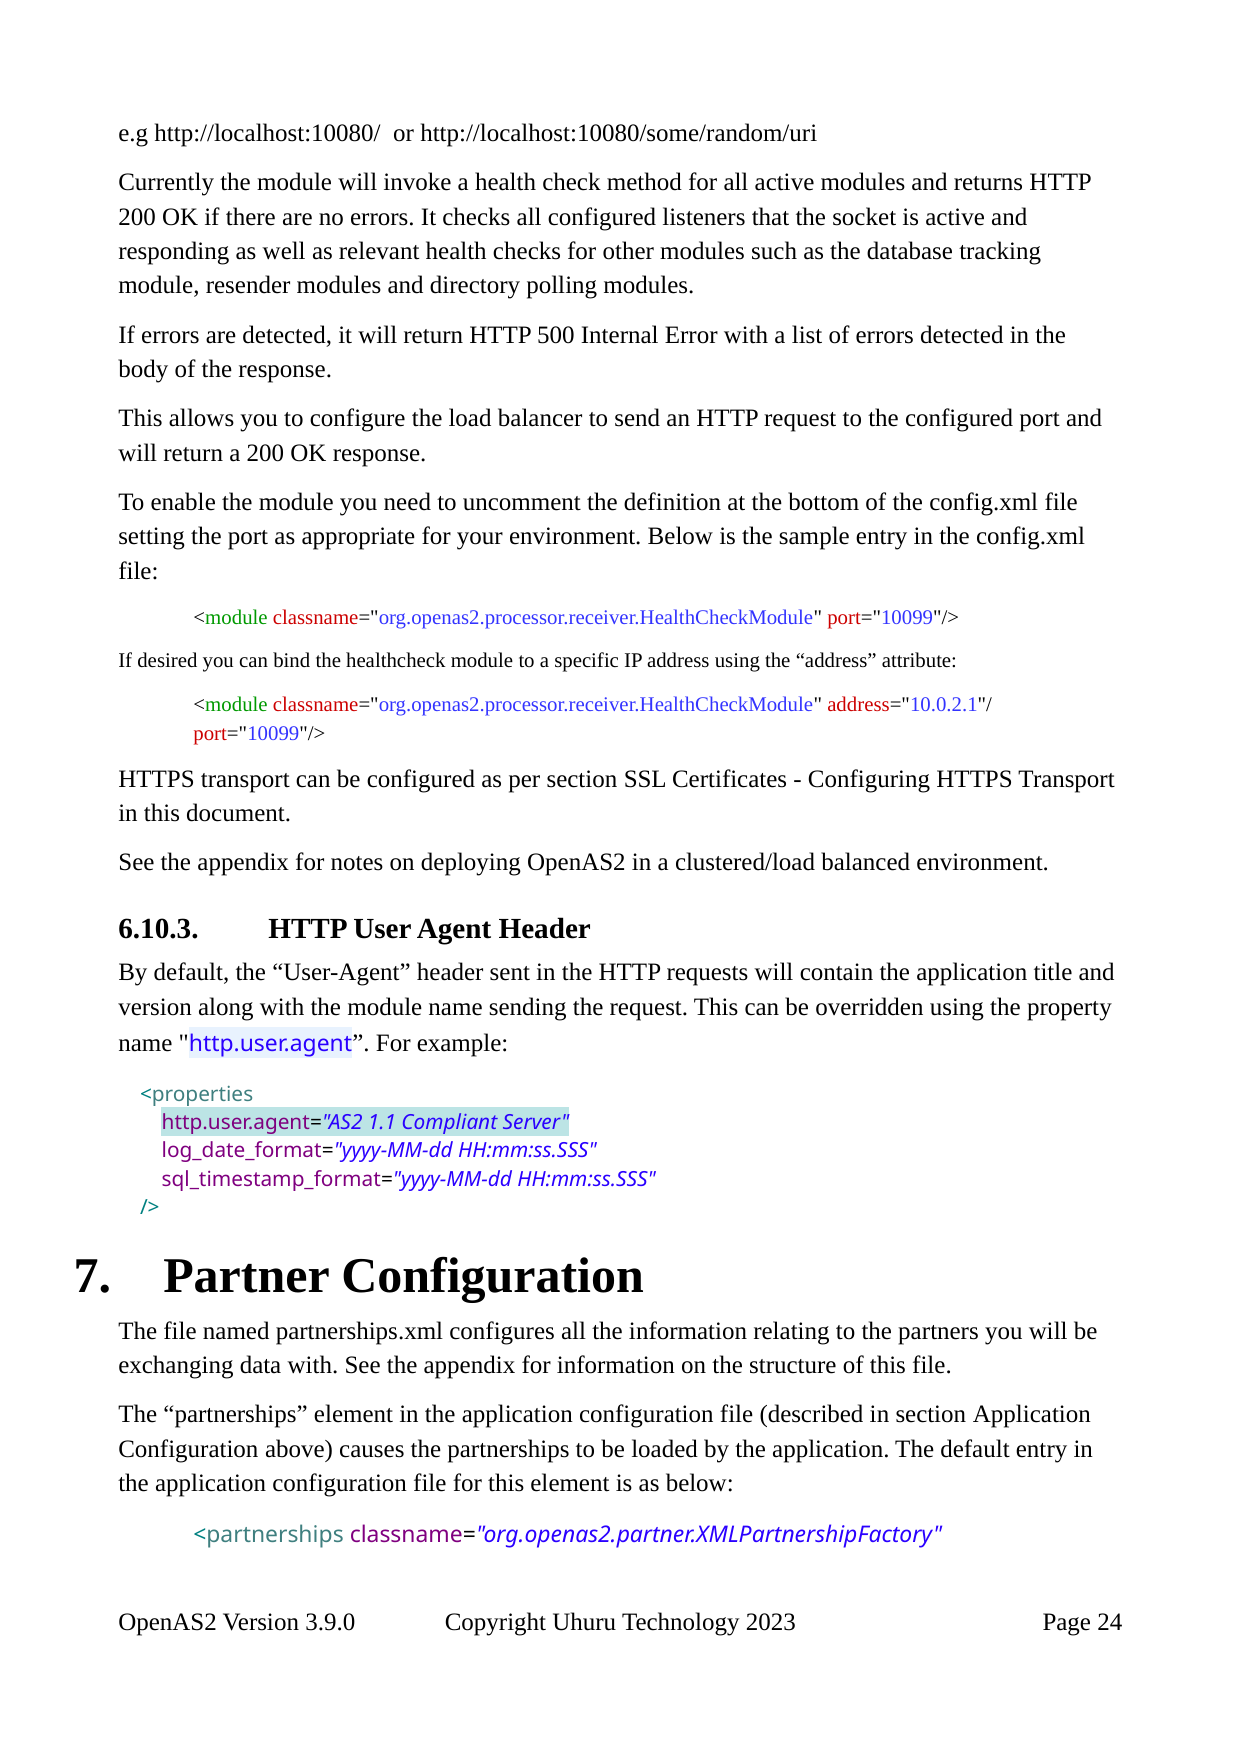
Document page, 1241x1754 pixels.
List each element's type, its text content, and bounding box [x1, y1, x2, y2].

text By default, the “User-Agent” header sent in the HTTP requests will contain the application title and version along with the module name sending the request. This can be overridden using the property name "http.user.agent”. For example: [118, 957, 1122, 1058]
text <module classname="org.openas2.processor.receiver.HealthCheckModule" port="10099"/> [193, 605, 1122, 629]
text <module classname="org.openas2.processor.receiver.HealthCheckModule" address="10.0.2.1"/ port="10099"/> [193, 692, 1122, 744]
text http.user.agent="AS2 1.1 Compliant Server" [118, 1107, 1122, 1136]
text HTTPS transport can be configured as per section SSL Certificates - Configuring HTTPS Transport in this document. [118, 764, 1122, 827]
text sql_timestamp_format="yyyy-MM-dd HH:mm:ss.SSS" [118, 1164, 1122, 1192]
text <properties [118, 1079, 1122, 1107]
text <partnerships classname="org.openas2.partner.XMLPartnershipFactory" [118, 1517, 1122, 1549]
text If errors are detected, it will return HTTP 500 Internal Error with a list of errors detected in the body of the response. [118, 320, 1122, 383]
subtitle HTTP User Agent Header [118, 911, 1122, 945]
text e.g http://localhost:10080/ or http://localhost:10080/some/random/uri [118, 118, 1122, 147]
text /> [118, 1192, 1122, 1221]
text To enable the module you need to uncomment the definition at the bottom of the config.xml file setting the port as appropriate for your environment. Below is the sample entry in the config.xml file: [118, 487, 1122, 584]
text If desired you can bind the healthcheck module to a specific IP address using the “address” attribute: [118, 648, 1122, 672]
text The file named partnerships.xml configures all the information relating to the partners you will be exchanging data with. See the appendix for information on the structure of this file. [118, 1316, 1122, 1379]
text See the appendix for notes on deploying OpenAS2 in a clustered/load balanced environment. [118, 847, 1122, 876]
text The “partnerships” element in the application configuration file (described in section Application Configuration above) causes the partnerships to be loaded by the application. The default entry in the application configuration file for this element is as below: [118, 1399, 1122, 1497]
text This allows you to configure the load balancer to send an HTTP request to the configured port and will return a 200 OK response. [118, 403, 1122, 466]
subtitle Partner Configuration [73, 1246, 1122, 1303]
text log_date_format="yyyy-MM-dd HH:mm:ss.SSS" [118, 1136, 1122, 1164]
text Currently the module will invoke a health check method for all active modules and returns HTTP 200 OK if there are no errors. It checks all configured listeners that the socket is active and responding as well as relevant health checks for other modules such as the database tracking module, resender modules and directory polling modules. [118, 167, 1122, 299]
